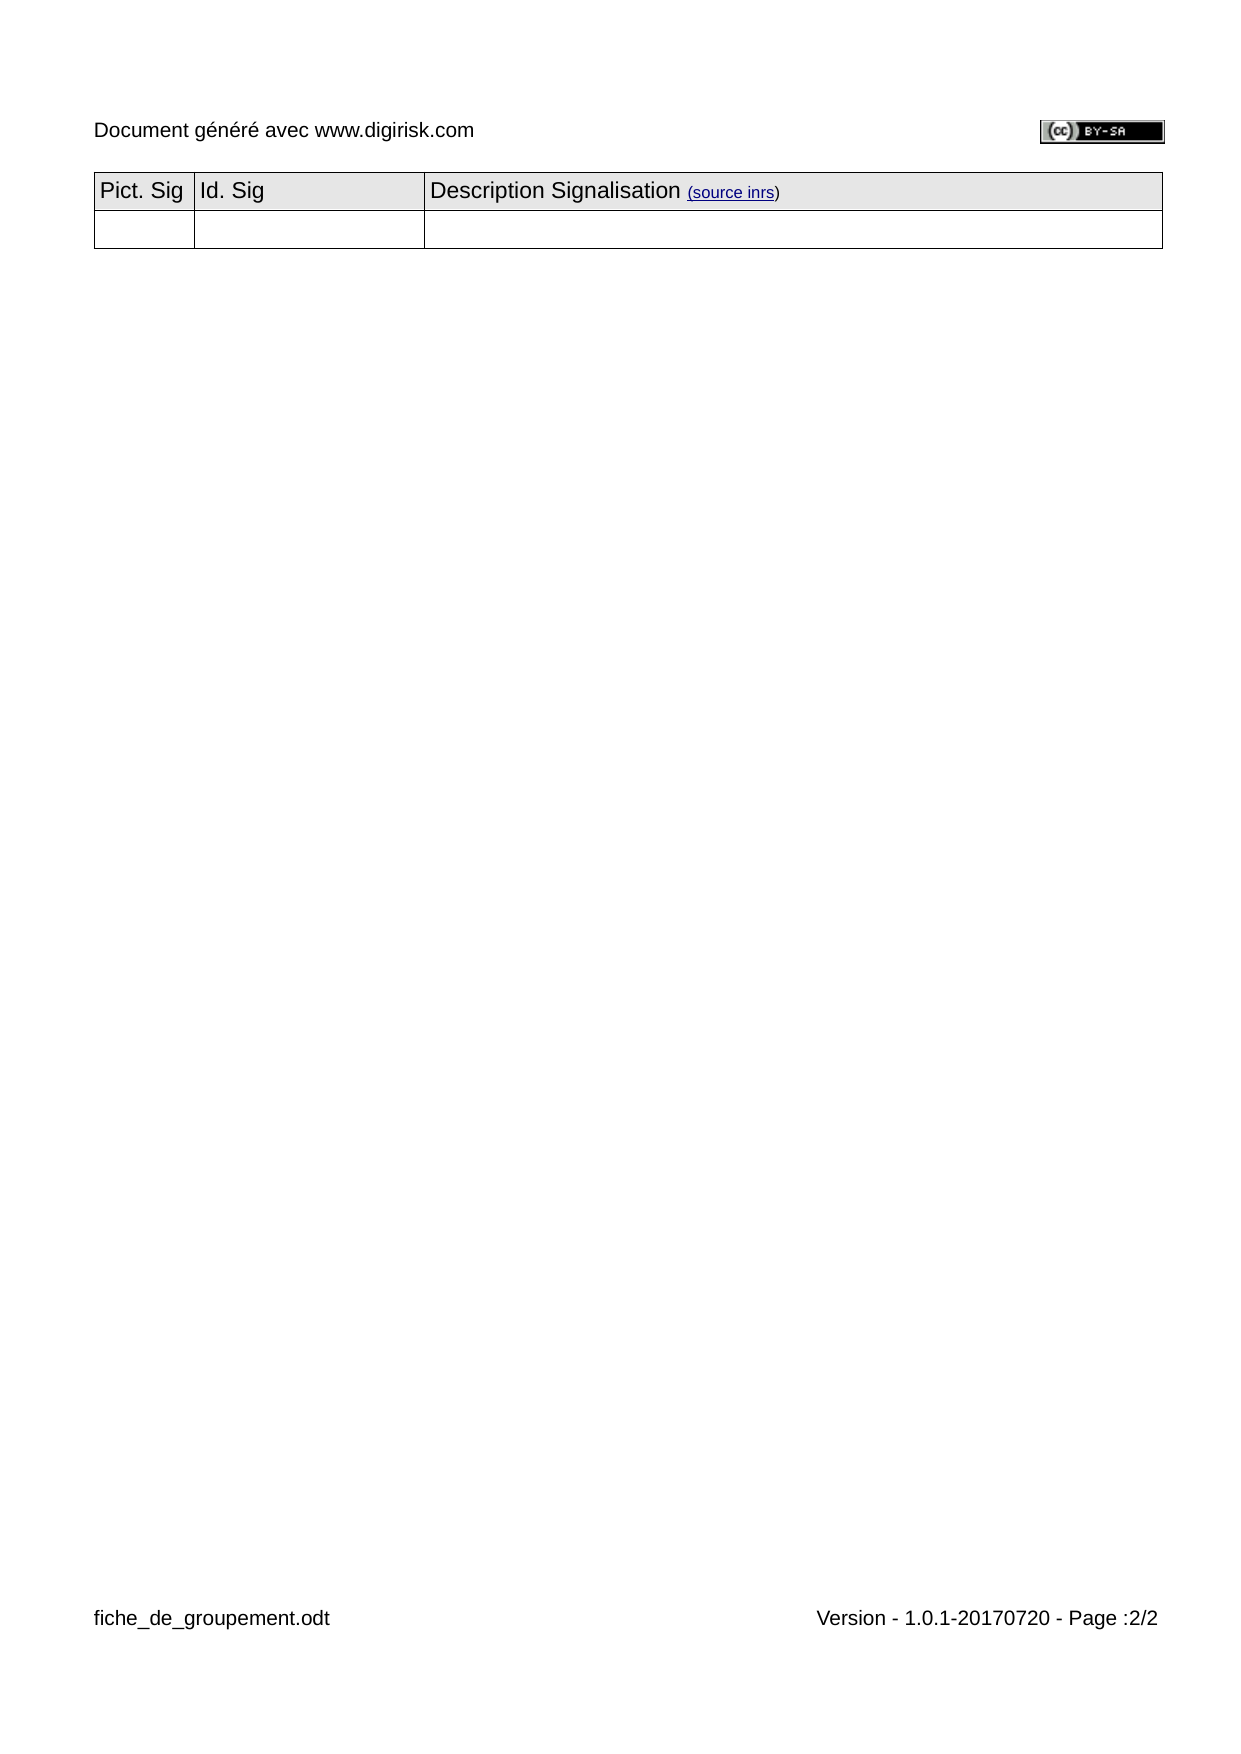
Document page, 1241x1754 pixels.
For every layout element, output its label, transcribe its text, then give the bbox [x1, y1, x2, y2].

table_header Description Signalisation (source inrs) [425, 173, 1162, 209]
picture [1040, 120, 1165, 144]
table_header Pict. Sig [95, 173, 194, 209]
table_cell [195, 211, 424, 247]
table_cell [425, 211, 1162, 247]
table_header Id. Sig [195, 173, 424, 209]
table_cell [95, 211, 194, 247]
